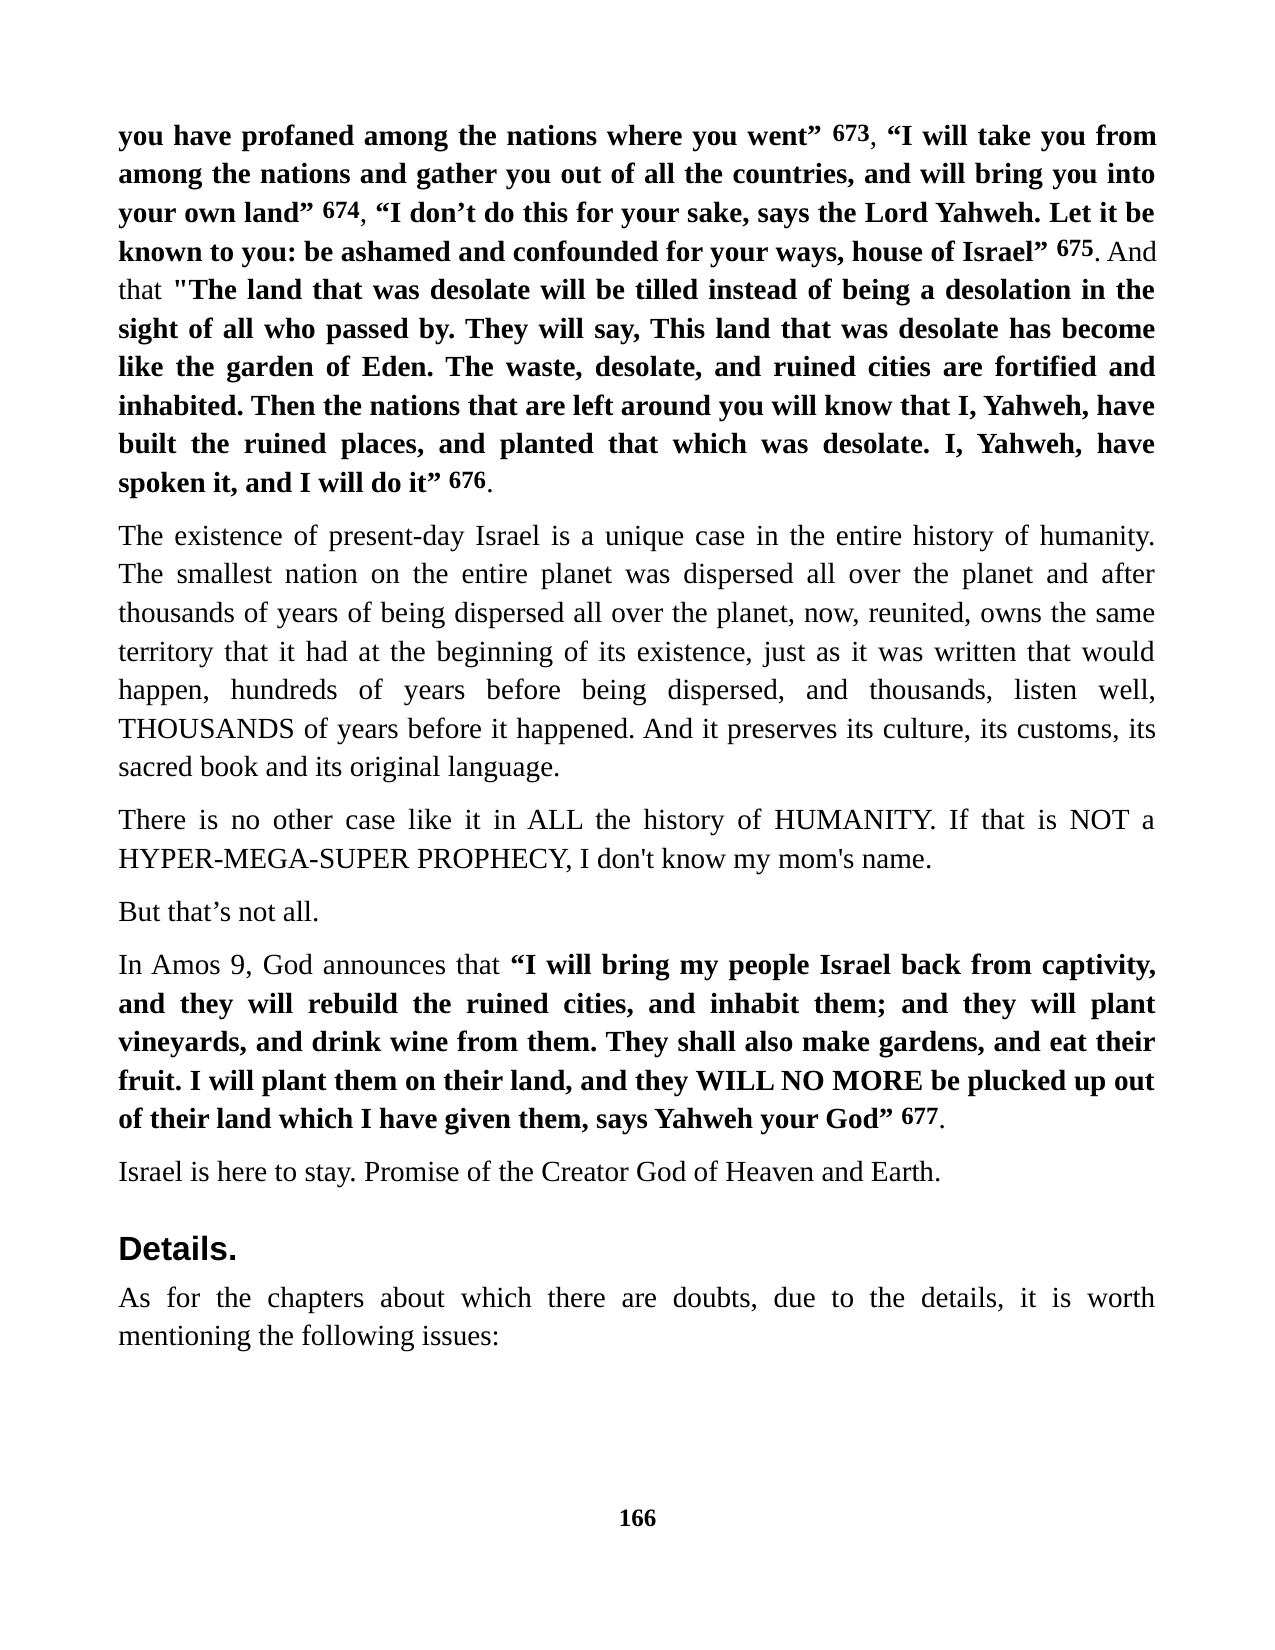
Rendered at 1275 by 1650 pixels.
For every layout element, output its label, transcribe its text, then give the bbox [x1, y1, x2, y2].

text There is no other case like it in ALL the history of HUMANITY. If that is NOT a HYPER-MEGA-SUPER PROPHECY, I don't know my mom's name. [118, 802, 1157, 874]
text As for the chapters about which there are doubts, due to the details, it is worth mentioning the following issues: [118, 1280, 1157, 1352]
text you have profaned among the nations where you went” , “I will take you from among the nations and gather you out of all the countries, and will bring you into your own land” , “I don’t do this for your sake, says the Lord Yahweh. Let it be known to you: be ashamed and confounded for your ways, house of Israel” . And that "The land that was desolate will be tilled instead of being a desolation in the sight of all who passed by. They will say, This land that was desolate has become like the garden of Eden. The waste, desolate, and ruined cities are fortified and inhabited. Then the nations that are left around you will know that I, Yahweh, have built the ruined places, and planted that which was desolate. I, Yahweh, have spoken it, and I will do it” . [118, 118, 1157, 498]
text Israel is here to stay. Promise of the Creator God of Heaven and Earth. [118, 1154, 1157, 1188]
text But that’s not all. [118, 894, 1157, 928]
text In Amos 9, God announces that “I will bring my people Israel back from captivity, and they will rebuild the ruined cities, and inhabit them; and they will plant vineyards, and drink wine from them. They shall also make gardens, and eat their fruit. I will plant them on their land, and they WILL NO MORE be plucked up out of their land which I have given them, says Yahweh your God” . [118, 947, 1157, 1135]
text The existence of present-day Israel is a unique case in the entire history of humanity. The smallest nation on the entire planet was dispersed all over the planet and after thousands of years of being dispersed all over the planet, now, reunited, owns the same territory that it had at the beginning of its existence, just as it was written that would happen, hundreds of years before being dispersed, and thousands, listen well, THOUSANDS of years before it happened. And it preserves its culture, its customs, its sacred book and its original language. [118, 518, 1157, 783]
subtitle Details. [118, 1228, 1157, 1267]
